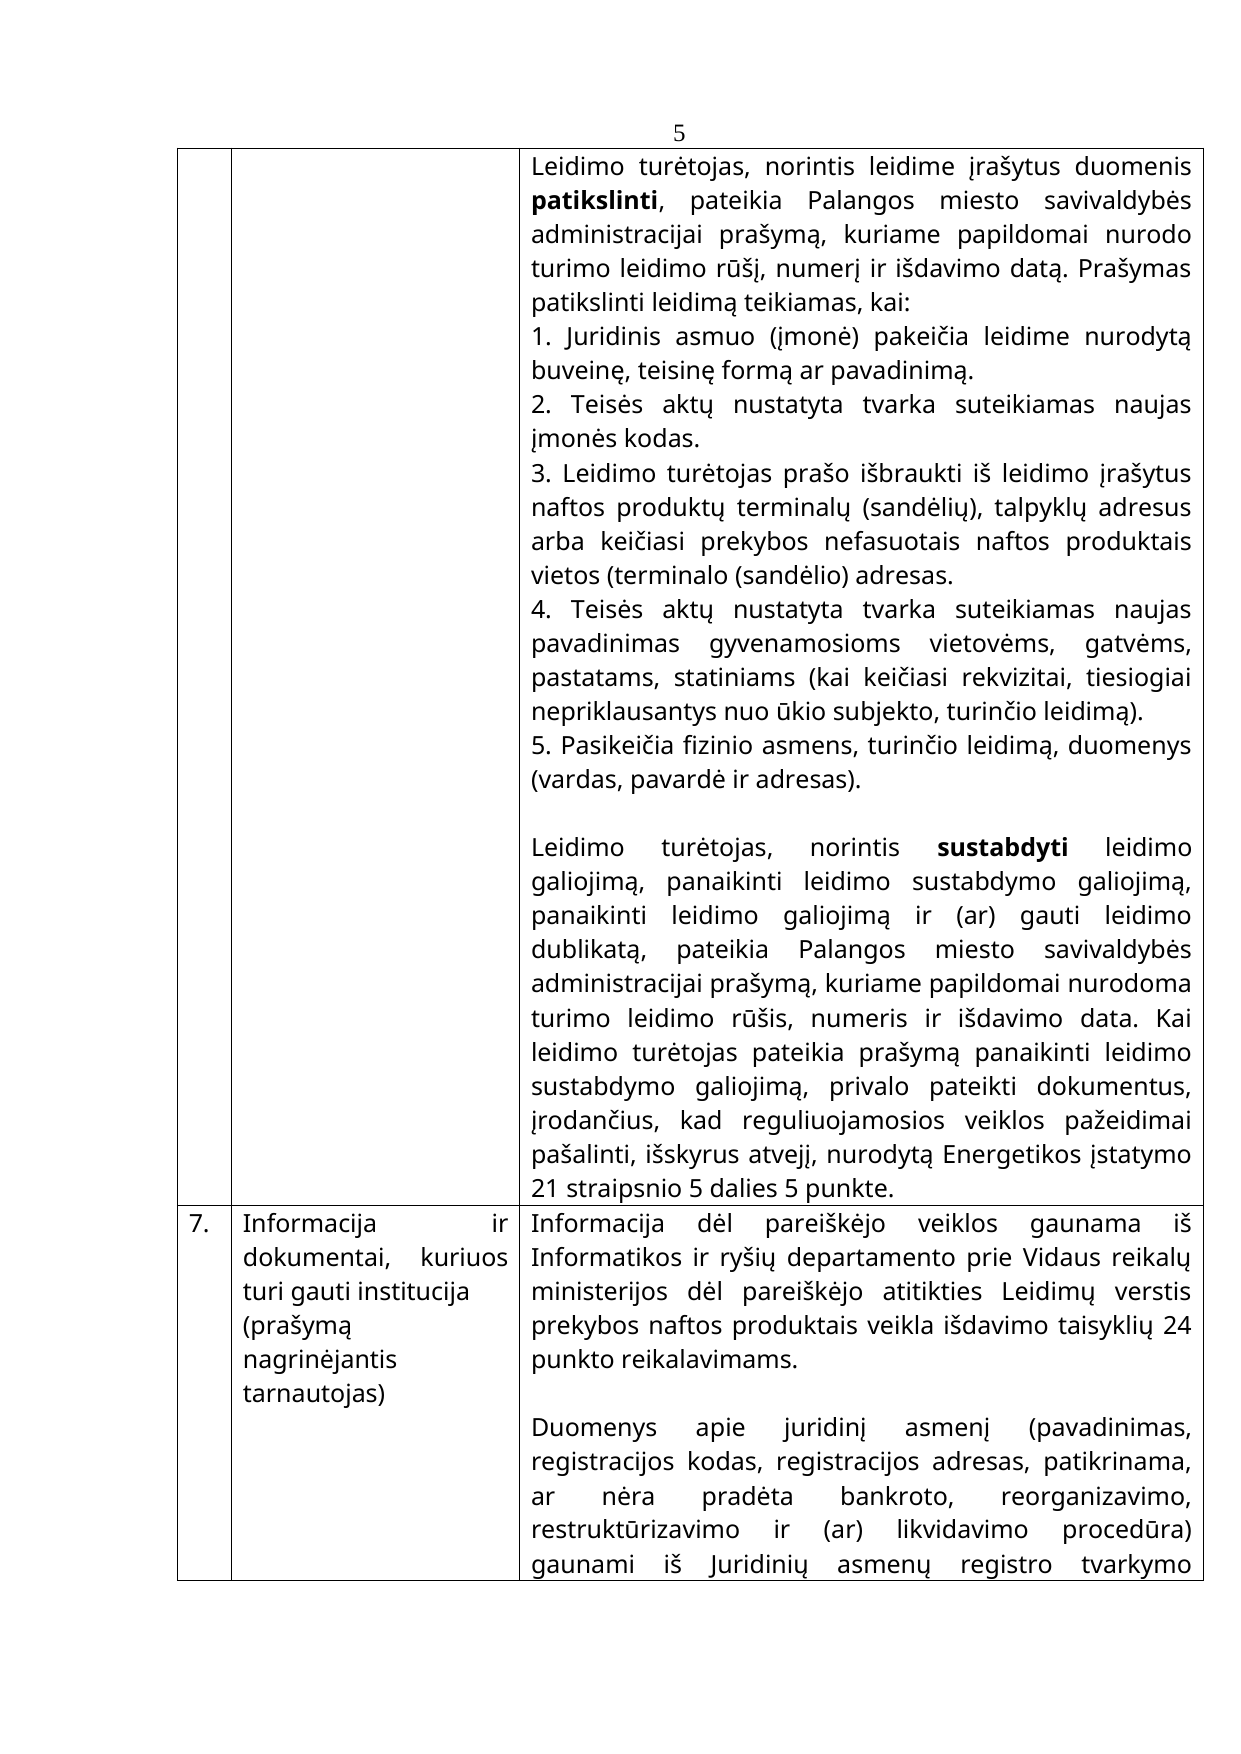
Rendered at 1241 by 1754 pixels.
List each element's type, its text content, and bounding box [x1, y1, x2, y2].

table_cell [232, 149, 519, 1204]
table_cell Leidimo turėtojas, norintis leidime įrašytus duomenis patikslinti, pateikia Palangos miesto savivaldybės administracijai prašymą, kuriame papildomai nurodo turimo leidimo rūšį, numerį ir išdavimo datą. Prašymas patikslinti leidimą teikiamas, kai: 1. Juridinis asmuo (įmonė) pakeičia leidime nurodytą buveinę, teisinę formą ar pavadinimą. 2. Teisės aktų nustatyta tvarka suteikiamas naujas įmonės kodas. 3. Leidimo turėtojas prašo išbraukti iš leidimo įrašytus naftos produktų terminalų (sandėlių), talpyklų adresus arba keičiasi prekybos nefasuotais naftos produktais vietos (terminalo (sandėlio) adresas. 4. Teisės aktų nustatyta tvarka suteikiamas naujas pavadinimas gyvenamosioms vietovėms, gatvėms, pastatams, statiniams (kai keičiasi rekvizitai, tiesiogiai nepriklausantys nuo ūkio subjekto, turinčio leidimą). 5. Pasikeičia fizinio asmens, turinčio leidimą, duomenys (vardas, pavardė ir adresas). Leidimo turėtojas, norintis sustabdyti leidimo galiojimą, panaikinti leidimo sustabdymo galiojimą, panaikinti leidimo galiojimą ir (ar) gauti leidimo dublikatą, pateikia Palangos miesto savivaldybės administracijai prašymą, kuriame papildomai nurodoma turimo leidimo rūšis, numeris ir išdavimo data. Kai leidimo turėtojas pateikia prašymą panaikinti leidimo sustabdymo galiojimą, privalo pateikti dokumentus, įrodančius, kad reguliuojamosios veiklos pažeidimai pašalinti, išskyrus atvejį, nurodytą Energetikos įstatymo 21 straipsnio 5 dalies 5 punkte. [520, 149, 1203, 1204]
table_cell 7. [178, 1206, 231, 1580]
table_cell [178, 149, 231, 1204]
table_cell Informacija dėl pareiškėjo veiklos gaunama iš Informatikos ir ryšių departamento prie Vidaus reikalų ministerijos dėl pareiškėjo atitikties Leidimų verstis prekybos naftos produktais veikla išdavimo taisyklių 24 punkto reikalavimams. Duomenys apie juridinį asmenį (pavadinimas, registracijos kodas, registracijos adresas, patikrinama, ar nėra pradėta bankroto, reorganizavimo, restruktūrizavimo ir (ar) likvidavimo procedūra) gaunami iš Juridinių asmenų registro tvarkymo [520, 1206, 1203, 1580]
table_cell Informacija ir dokumentai, kuriuos turi gauti institucija (prašymą nagrinėjantis tarnautojas) [232, 1206, 519, 1580]
